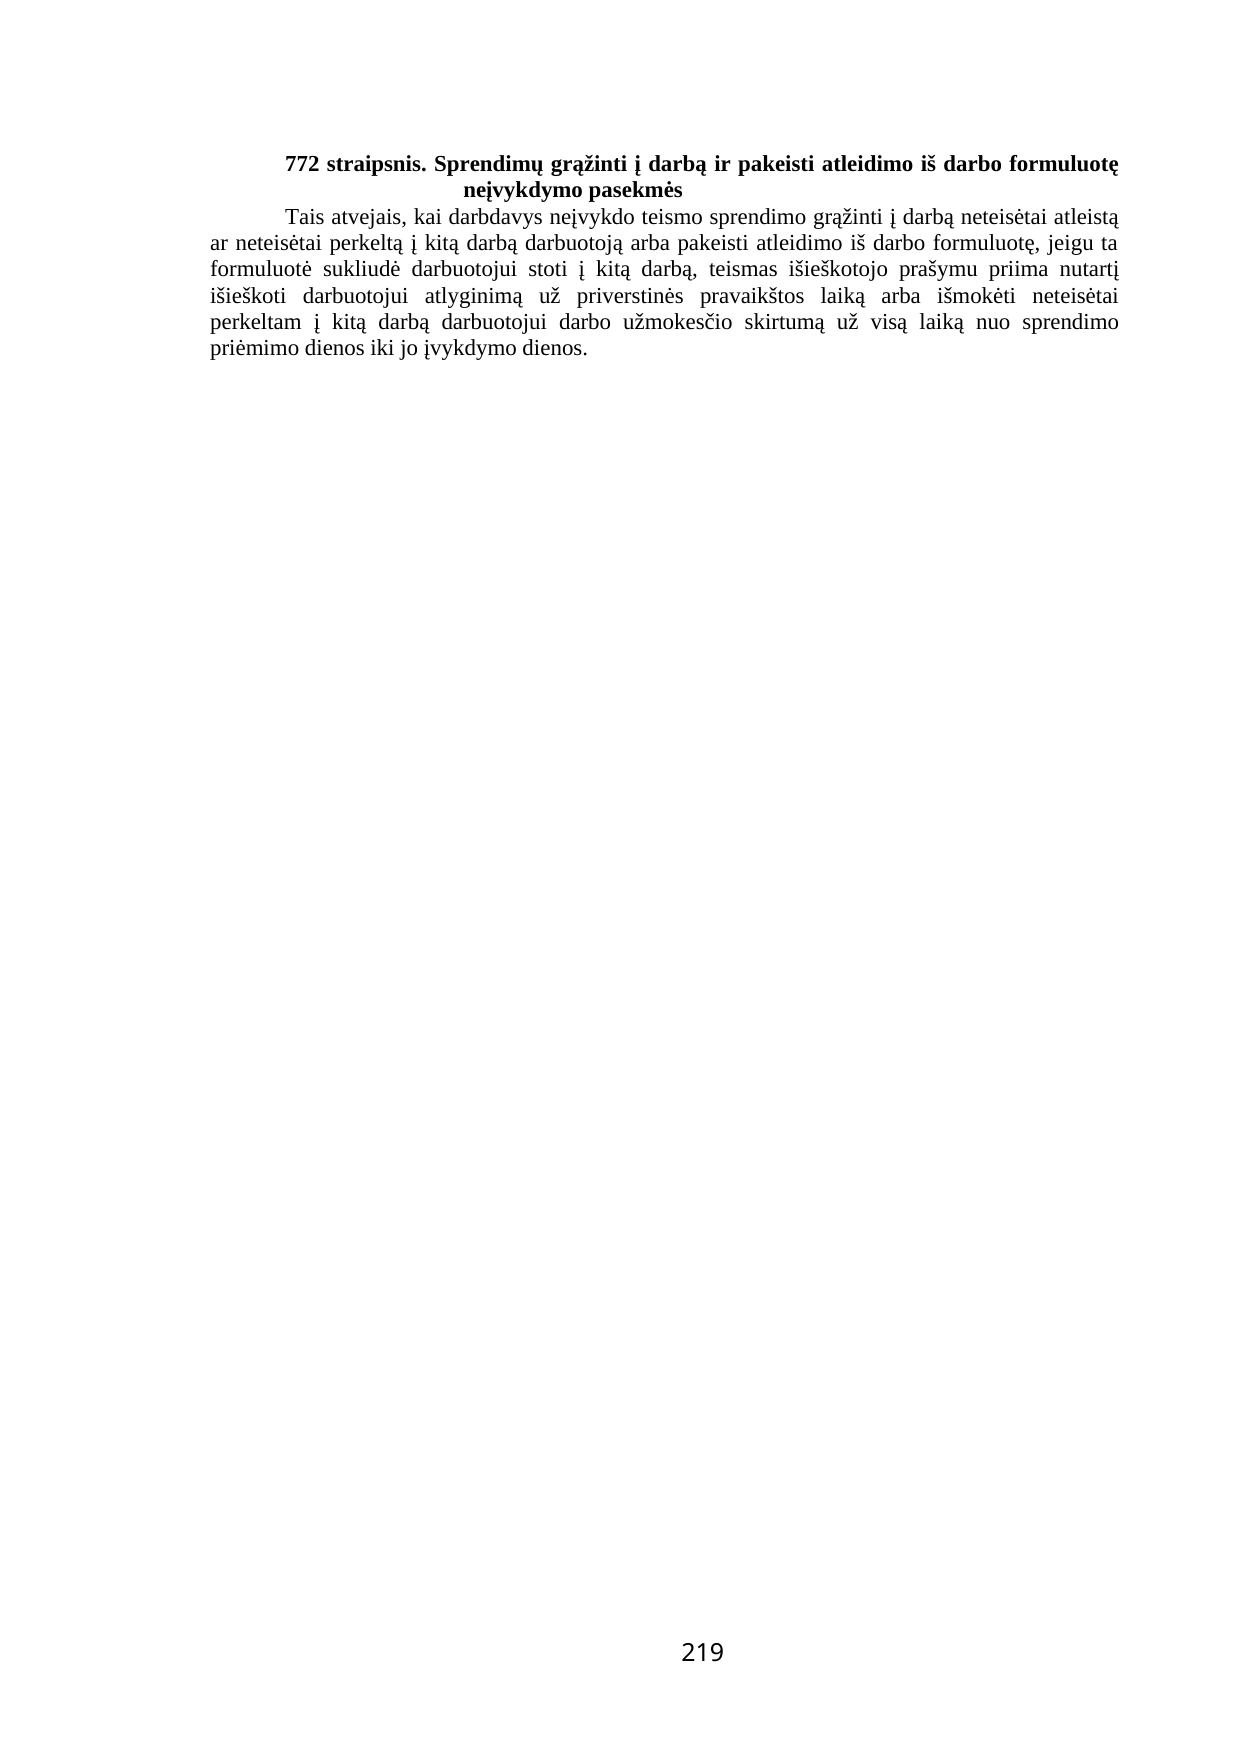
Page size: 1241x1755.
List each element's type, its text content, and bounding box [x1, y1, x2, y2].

text Tais atvejais, kai darbdavys neįvykdo teismo sprendimo grąžinti į darbą neteisėtai atleistą ar neteisėtai perkeltą į kitą darbą darbuotoją arba pakeisti atleidimo iš darbo formuluotę, jeigu ta formuluotė sukliudė darbuotojui stoti į kitą darbą, teismas išieškotojo prašymu priima nutartį išieškoti darbuotojui atlyginimą už priverstinės pravaikštos laiką arba išmokėti neteisėtai perkeltam į kitą darbą darbuotojui darbo užmokesčio skirtumą už visą laiką nuo sprendimo priėmimo dienos iki jo įvykdymo dienos. [210, 203, 1120, 361]
text 772 straipsnis. Sprendimų grąžinti į darbą ir pakeisti atleidimo iš darbo formuluotę neįvykdymo pasekmės [285, 150, 1120, 203]
